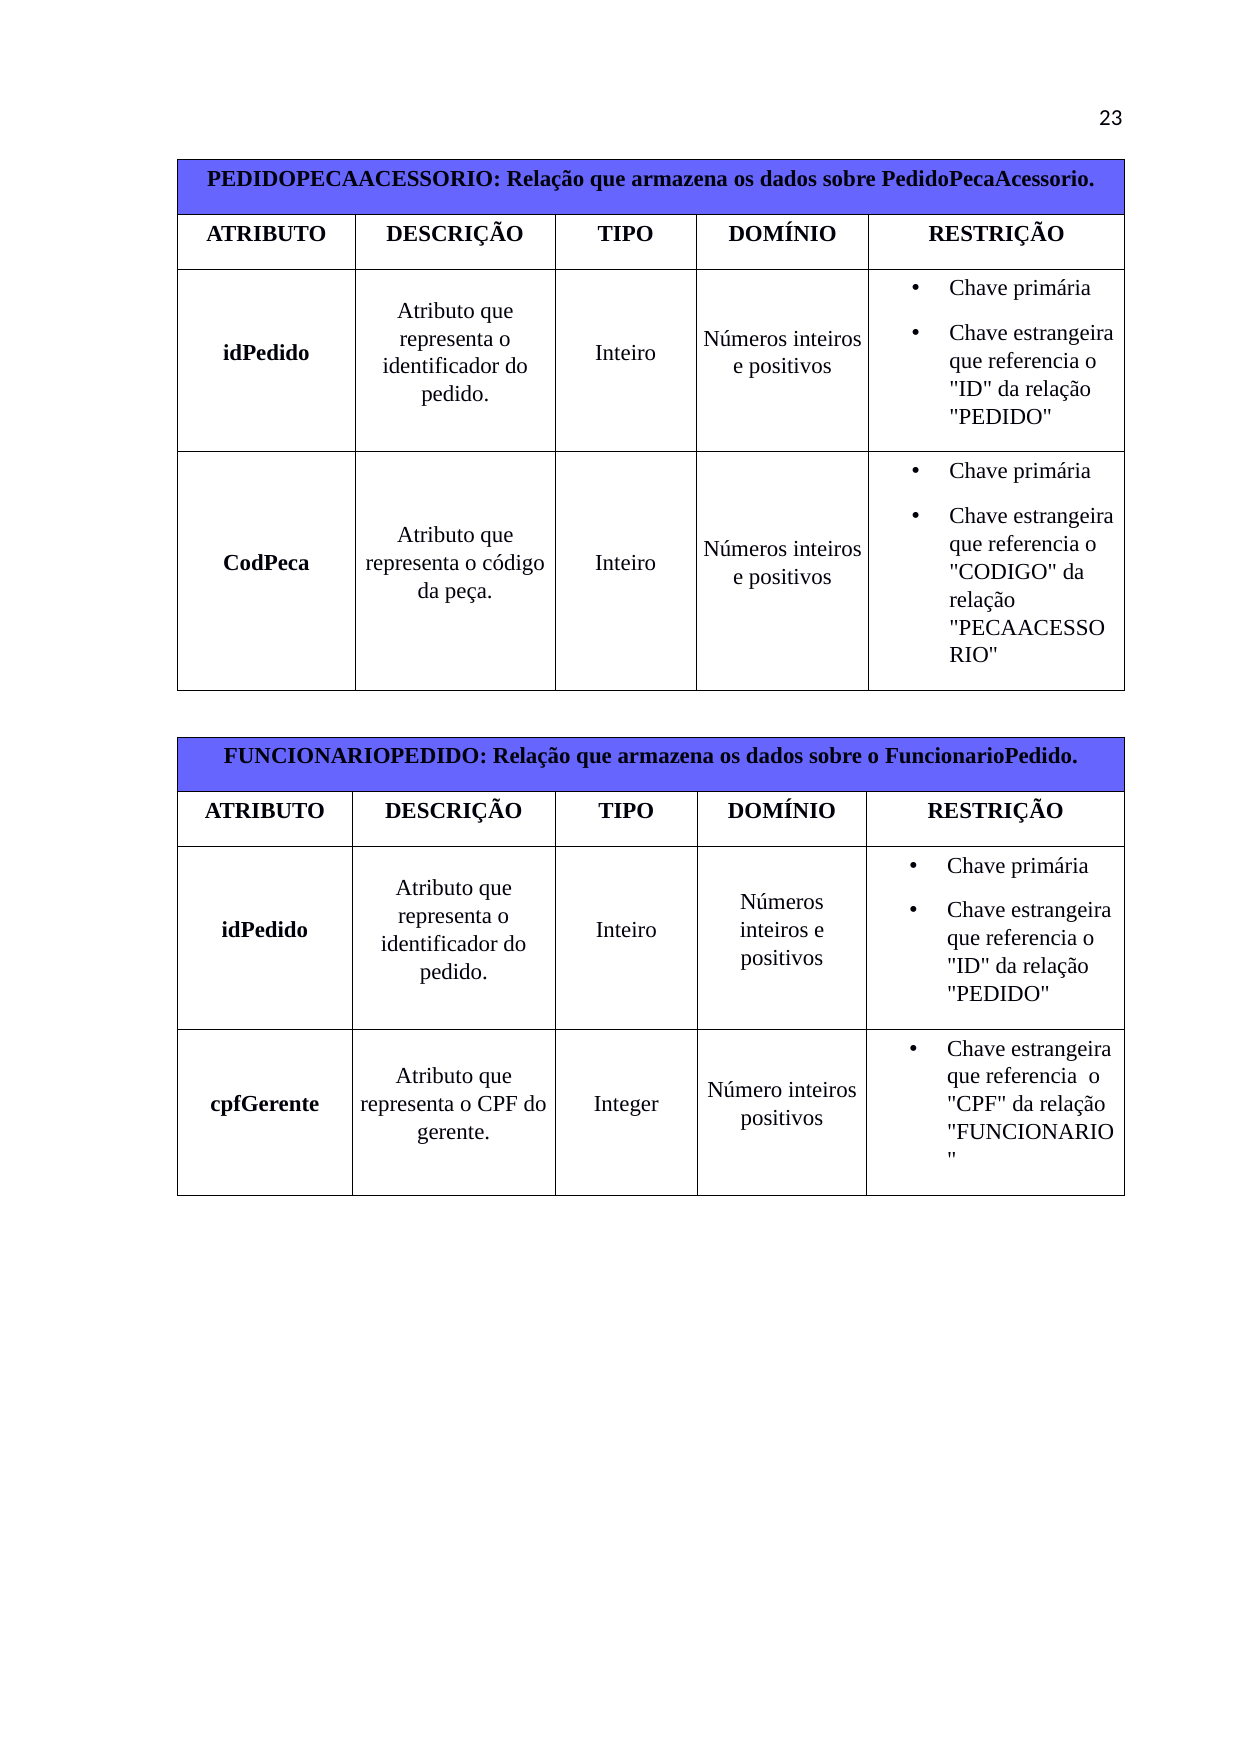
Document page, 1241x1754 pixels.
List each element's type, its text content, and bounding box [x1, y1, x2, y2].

table_cell CodPeca [178, 452, 355, 690]
table_header FUNCIONARIOPEDIDO: Relação que armazena os dados sobre o FuncionarioPedido. [178, 738, 1124, 791]
table_cell Atributo que representa o CPF do gerente. [353, 1030, 555, 1195]
table_cell Números inteiros e positivos [697, 270, 868, 451]
table_cell ATRIBUTO [178, 792, 352, 846]
table_cell Números inteiros e positivos [698, 847, 866, 1029]
table_cell Número inteiros positivos [698, 1030, 866, 1195]
table_cell TIPO [556, 792, 697, 846]
table_cell Integer [556, 1030, 697, 1195]
table_cell DOMÍNIO [698, 792, 866, 846]
table_cell DOMÍNIO [697, 215, 868, 268]
table_cell RESTRIÇÃO [867, 792, 1124, 846]
table_cell idPedido [178, 270, 355, 451]
table_cell Atributo que representa o identificador do pedido. [353, 847, 555, 1029]
table_cell DESCRIÇÃO [353, 792, 555, 846]
table_cell ATRIBUTO [178, 215, 355, 268]
table_cell Chave estrangeira que referencia o "CPF" da relação "FUNCIONARIO" [867, 1030, 1124, 1195]
table_cell Atributo que representa o identificador do pedido. [356, 270, 555, 451]
table_cell idPedido [178, 847, 352, 1029]
table_cell Atributo que representa o código da peça. [356, 452, 555, 690]
table_cell DESCRIÇÃO [356, 215, 555, 268]
table_cell RESTRIÇÃO [869, 215, 1124, 268]
table_cell Inteiro [556, 452, 696, 690]
table_cell Números inteiros e positivos [697, 452, 868, 690]
table_cell Inteiro [556, 847, 697, 1029]
table_cell Chave primária Chave estrangeira que referencia o "ID" da relação "PEDIDO" [869, 270, 1124, 451]
table_cell Chave primária Chave estrangeira que referencia o "CODIGO" da relação "PECAACESSORIO" [869, 452, 1124, 690]
table_cell TIPO [556, 215, 696, 268]
table_cell Chave primária Chave estrangeira que referencia o "ID" da relação "PEDIDO" [867, 847, 1124, 1029]
table_cell Inteiro [556, 270, 696, 451]
table_cell cpfGerente [178, 1030, 352, 1195]
table_header PEDIDOPECAACESSORIO: Relação que armazena os dados sobre PedidoPecaAcessorio. [178, 160, 1124, 214]
